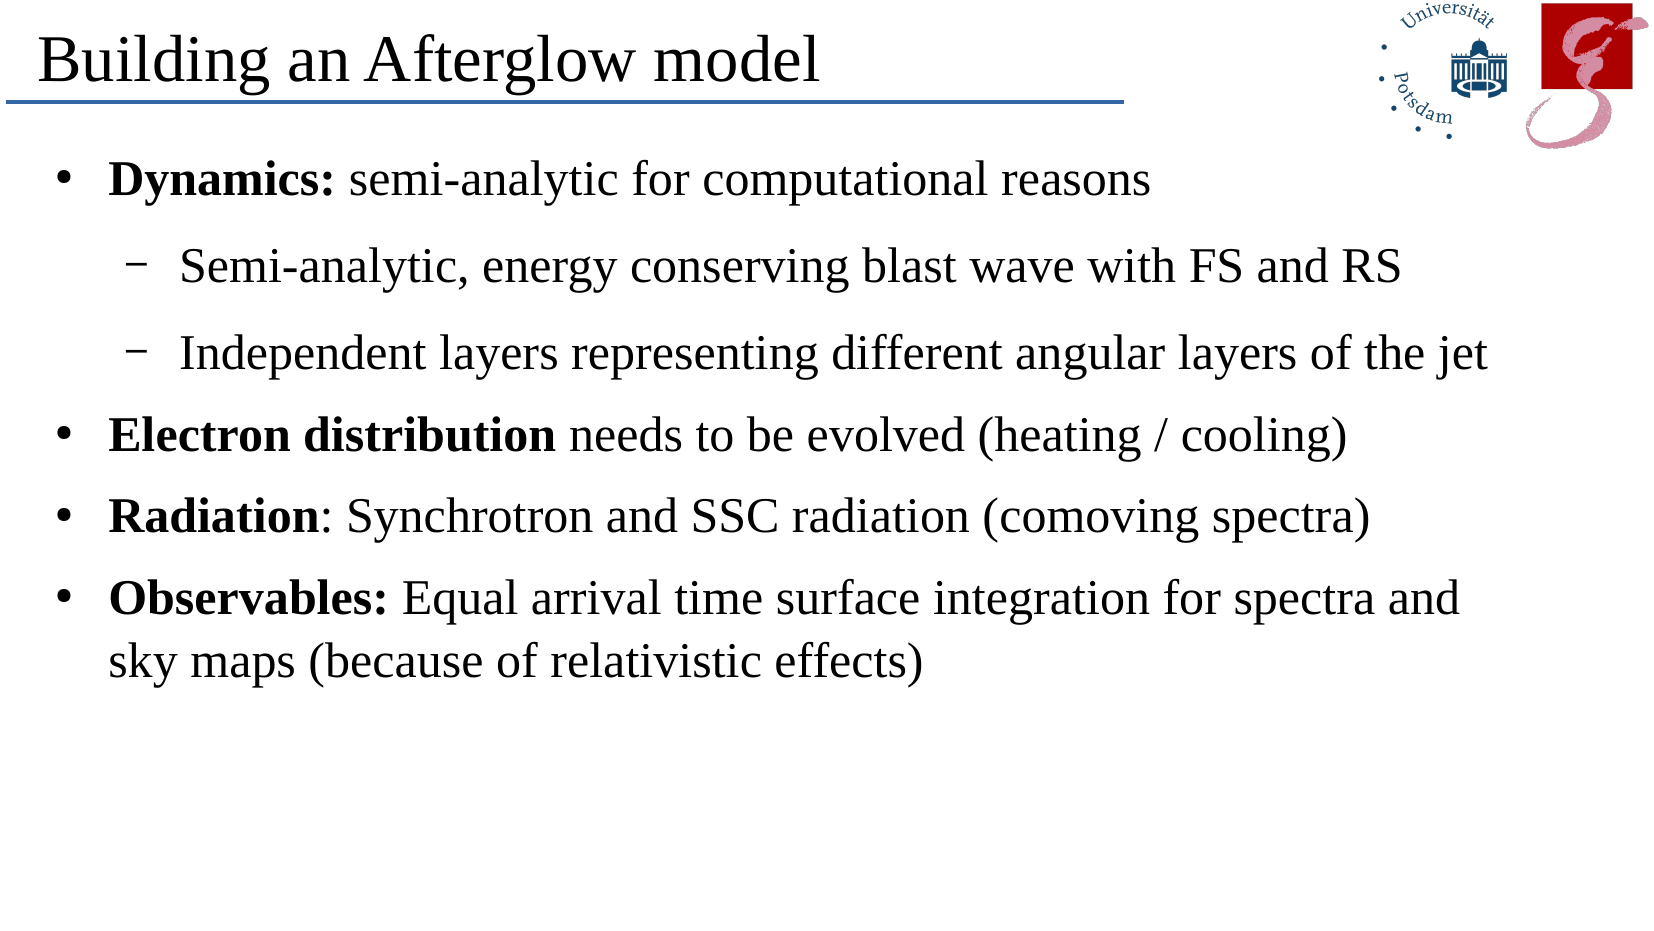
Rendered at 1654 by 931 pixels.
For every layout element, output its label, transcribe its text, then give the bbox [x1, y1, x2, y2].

list Dynamics: semi-analytic for computational reasons Semi-analytic, energy conserving blast wave with FS and RS Independent layers representing different angular layers of the jet Electron distribution needs to be evolved (heating / cooling) Radiation: Synchrotron and SSC radiation (comoving spectra) Observables: Equal arrival time surface integration for spectra and sky maps (because of relativistic effects) [37, 142, 1501, 738]
picture [1375, 0, 1654, 154]
title Building an Afterglow model [37, 0, 1375, 118]
